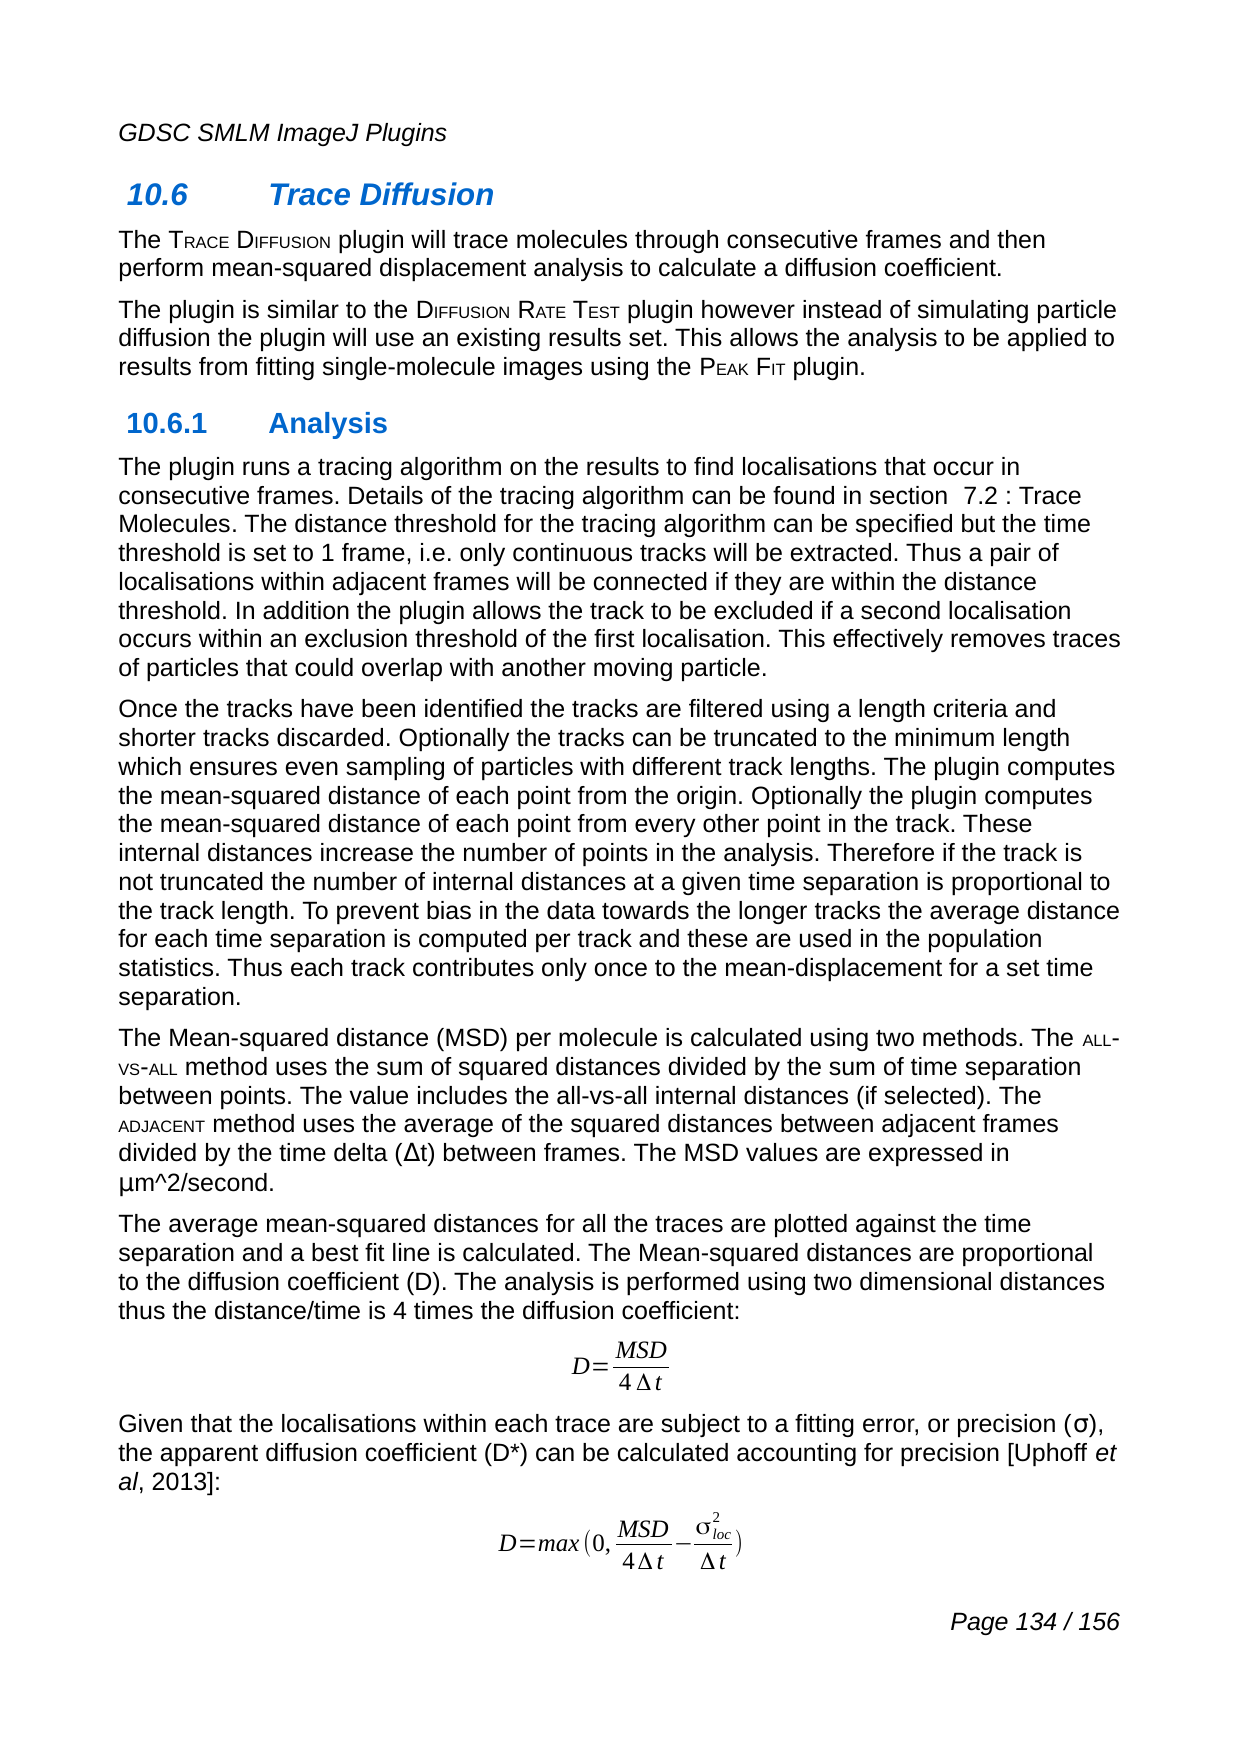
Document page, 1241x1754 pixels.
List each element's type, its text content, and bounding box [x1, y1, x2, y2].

text The average mean-squared distances for all the traces are plotted against the time separation and a best fit line is calculated. The Mean-squared distances are proportional to the diffusion coefficient (D). The analysis is performed using two dimensional distances thus the distance/time is 4 times the diffusion coefficient: [118, 1209, 1122, 1324]
subtitle Analysis [118, 406, 1122, 439]
subtitle Trace Diffusion [118, 176, 1122, 212]
text Given that the localisations within each trace are subject to a fitting error, or precision (σ), the apparent diffusion coefficient (D*) can be calculated accounting for precision [Uphoff et al, 2013]: [118, 1409, 1122, 1496]
text The plugin is similar to the Diffusion Rate Test plugin however instead of simulating particle diffusion the plugin will use an existing results set. This allows the analysis to be applied to results from fitting single-molecule images using the Peak Fit plugin. [118, 295, 1122, 381]
text The Mean-squared distance (MSD) per molecule is calculated using two methods. The all-vs-all method uses the sum of squared distances divided by the sum of time separation between points. The value includes the all-vs-all internal distances (if selected). The adjacent method uses the average of the squared distances between adjacent frames divided by the time delta (Δt) between frames. The MSD values are expressed in μm^2/second. [118, 1023, 1122, 1197]
text The Trace Diffusion plugin will trace molecules through consecutive frames and then perform mean-squared displacement analysis to calculate a diffusion coefficient. [118, 225, 1122, 282]
text The plugin runs a tracing algorithm on the results to find localisations that occur in consecutive frames. Details of the tracing algorithm can be found in section 7.2: Trace Molecules. The distance threshold for the tracing algorithm can be specified but the time threshold is set to 1 frame, i.e. only continuous tracks will be extracted. Thus a pair of localisations within adjacent frames will be connected if they are within the distance threshold. In addition the plugin allows the track to be excluded if a second localisation occurs within an exclusion threshold of the first localisation. This effectively removes traces of particles that could overlap with another moving particle. [118, 452, 1122, 682]
text Once the tracks have been identified the tracks are filtered using a length criteria and shorter tracks discarded. Optionally the tracks can be truncated to the minimum length which ensures even sampling of particles with different track lengths. The plugin computes the mean-squared distance of each point from the origin. Optionally the plugin computes the mean-squared distance of each point from every other point in the track. These internal distances increase the number of points in the analysis. Therefore if the track is not truncated the number of internal distances at a given time separation is proportional to the track length. To prevent bias in the data towards the longer tracks the average distance for each time separation is computed per track and these are used in the population statistics. Thus each track contributes only once to the mean-displacement for a set time separation. [118, 694, 1122, 1011]
